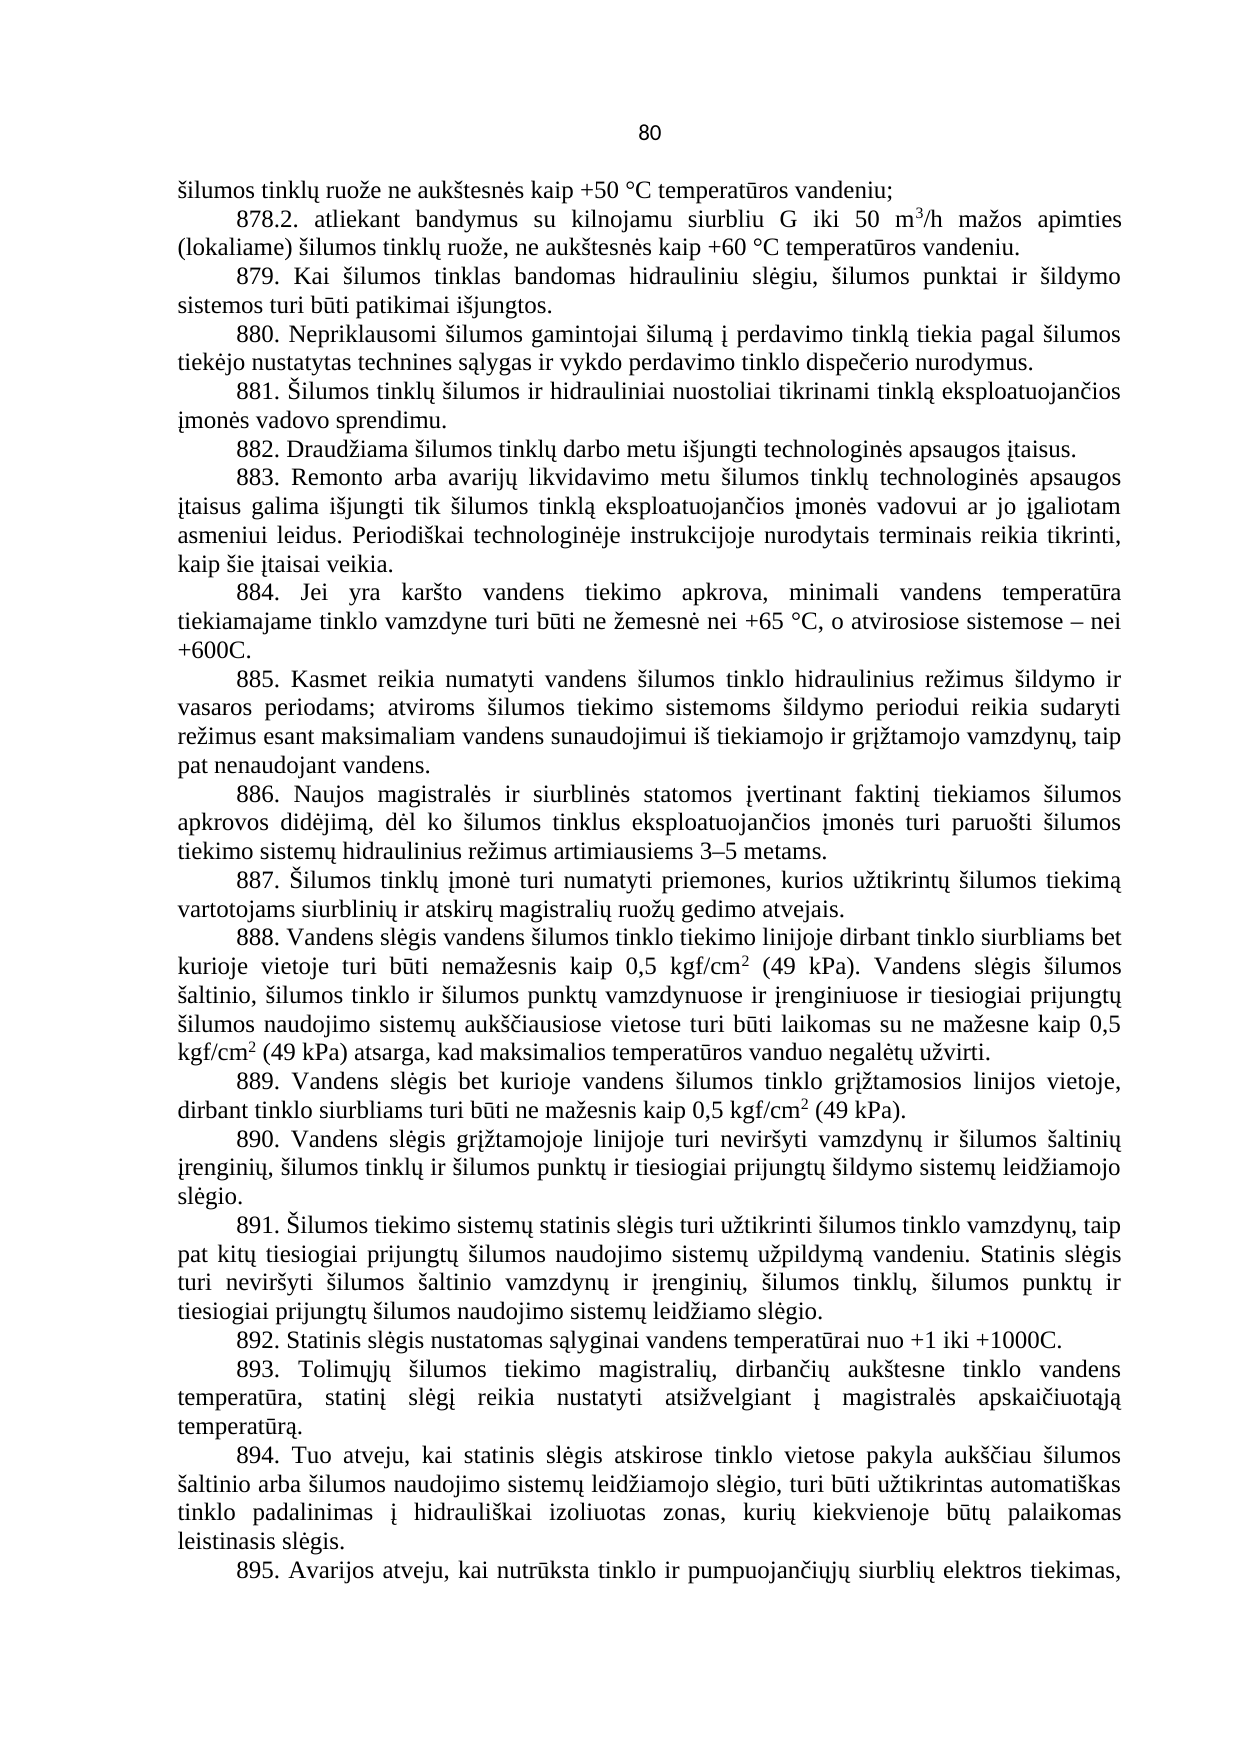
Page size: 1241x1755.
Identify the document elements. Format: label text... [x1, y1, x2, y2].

text 895. Avarijos atveju, kai nutrūksta tinklo ir pumpuojančiųjų siurblių elektros tiekimas, [177, 1555, 1122, 1584]
text 878.2. atliekant bandymus su kilnojamu siurbliu G iki 50 m3/h mažos apimties (lokaliame) šilumos tinklų ruože, ne aukštesnės kaip +60 °C temperatūros vandeniu. [177, 204, 1122, 261]
text 892. Statinis slėgis nustatomas sąlyginai vandens temperatūrai nuo +1 iki +1000C. [177, 1325, 1122, 1354]
text 884. Jei yra karšto vandens tiekimo apkrova, minimali vandens temperatūra tiekiamajame tinklo vamzdyne turi būti ne žemesnė nei +65 °C, o atvirosiose sistemose – nei +600C. [177, 577, 1122, 664]
text 882. Draudžiama šilumos tinklų darbo metu išjungti technologinės apsaugos įtaisus. [177, 434, 1122, 462]
text šilumos tinklų ruože ne aukštesnės kaip +50 °C temperatūros vandeniu; [177, 175, 1122, 204]
text 890. Vandens slėgis grįžtamojoje linijoje turi neviršyti vamzdynų ir šilumos šaltinių įrenginių, šilumos tinklų ir šilumos punktų ir tiesiogiai prijungtų šildymo sistemų leidžiamojo slėgio. [177, 1124, 1122, 1210]
text 881. Šilumos tinklų šilumos ir hidrauliniai nuostoliai tikrinami tinklą eksploatuojančios įmonės vadovo sprendimu. [177, 376, 1122, 434]
text 891. Šilumos tiekimo sistemų statinis slėgis turi užtikrinti šilumos tinklo vamzdynų, taip pat kitų tiesiogiai prijungtų šilumos naudojimo sistemų užpildymą vandeniu. Statinis slėgis turi neviršyti šilumos šaltinio vamzdynų ir įrenginių, šilumos tinklų, šilumos punktų ir tiesiogiai prijungtų šilumos naudojimo sistemų leidžiamo slėgio. [177, 1210, 1122, 1325]
text 879. Kai šilumos tinklas bandomas hidrauliniu slėgiu, šilumos punktai ir šildymo sistemos turi būti patikimai išjungtos. [177, 261, 1122, 319]
text 887. Šilumos tinklų įmonė turi numatyti priemones, kurios užtikrintų šilumos tiekimą vartotojams siurblinių ir atskirų magistralių ruožų gedimo atvejais. [177, 865, 1122, 922]
text 889. Vandens slėgis bet kurioje vandens šilumos tinklo grįžtamosios linijos vietoje, dirbant tinklo siurbliams turi būti ne mažesnis kaip 0,5 kgf/cm2 (49 kPa). [177, 1066, 1122, 1124]
text 883. Remonto arba avarijų likvidavimo metu šilumos tinklų technologinės apsaugos įtaisus galima išjungti tik šilumos tinklą eksploatuojančios įmonės vadovui ar jo įgaliotam asmeniui leidus. Periodiškai technologinėje instrukcijoje nurodytais terminais reikia tikrinti, kaip šie įtaisai veikia. [177, 462, 1122, 577]
text 880. Nepriklausomi šilumos gamintojai šilumą į perdavimo tinklą tiekia pagal šilumos tiekėjo nustatytas technines sąlygas ir vykdo perdavimo tinklo dispečerio nurodymus. [177, 319, 1122, 376]
text 885. Kasmet reikia numatyti vandens šilumos tinklo hidraulinius režimus šildymo ir vasaros periodams; atviroms šilumos tiekimo sistemoms šildymo periodui reikia sudaryti režimus esant maksimaliam vandens sunaudojimui iš tiekiamojo ir grįžtamojo vamzdynų, taip pat nenaudojant vandens. [177, 664, 1122, 779]
text 893. Tolimųjų šilumos tiekimo magistralių, dirbančių aukštesne tinklo vandens temperatūra, statinį slėgį reikia nustatyti atsižvelgiant į magistralės apskaičiuotąją temperatūrą. [177, 1354, 1122, 1440]
text 886. Naujos magistralės ir siurblinės statomos įvertinant faktinį tiekiamos šilumos apkrovos didėjimą, dėl ko šilumos tinklus eksploatuojančios įmonės turi paruošti šilumos tiekimo sistemų hidraulinius režimus artimiausiems 3–5 metams. [177, 779, 1122, 865]
text 888. Vandens slėgis vandens šilumos tinklo tiekimo linijoje dirbant tinklo siurbliams bet kurioje vietoje turi būti nemažesnis kaip 0,5 kgf/cm2 (49 kPa). Vandens slėgis šilumos šaltinio, šilumos tinklo ir šilumos punktų vamzdynuose ir įrenginiuose ir tiesiogiai prijungtų šilumos naudojimo sistemų aukščiausiose vietose turi būti laikomas su ne mažesne kaip 0,5 kgf/cm2 (49 kPa) atsarga, kad maksimalios temperatūros vanduo negalėtų užvirti. [177, 922, 1122, 1066]
text 894. Tuo atveju, kai statinis slėgis atskirose tinklo vietose pakyla aukščiau šilumos šaltinio arba šilumos naudojimo sistemų leidžiamojo slėgio, turi būti užtikrintas automatiškas tinklo padalinimas į hidrauliškai izoliuotas zonas, kurių kiekvienoje būtų palaikomas leistinasis slėgis. [177, 1440, 1122, 1555]
